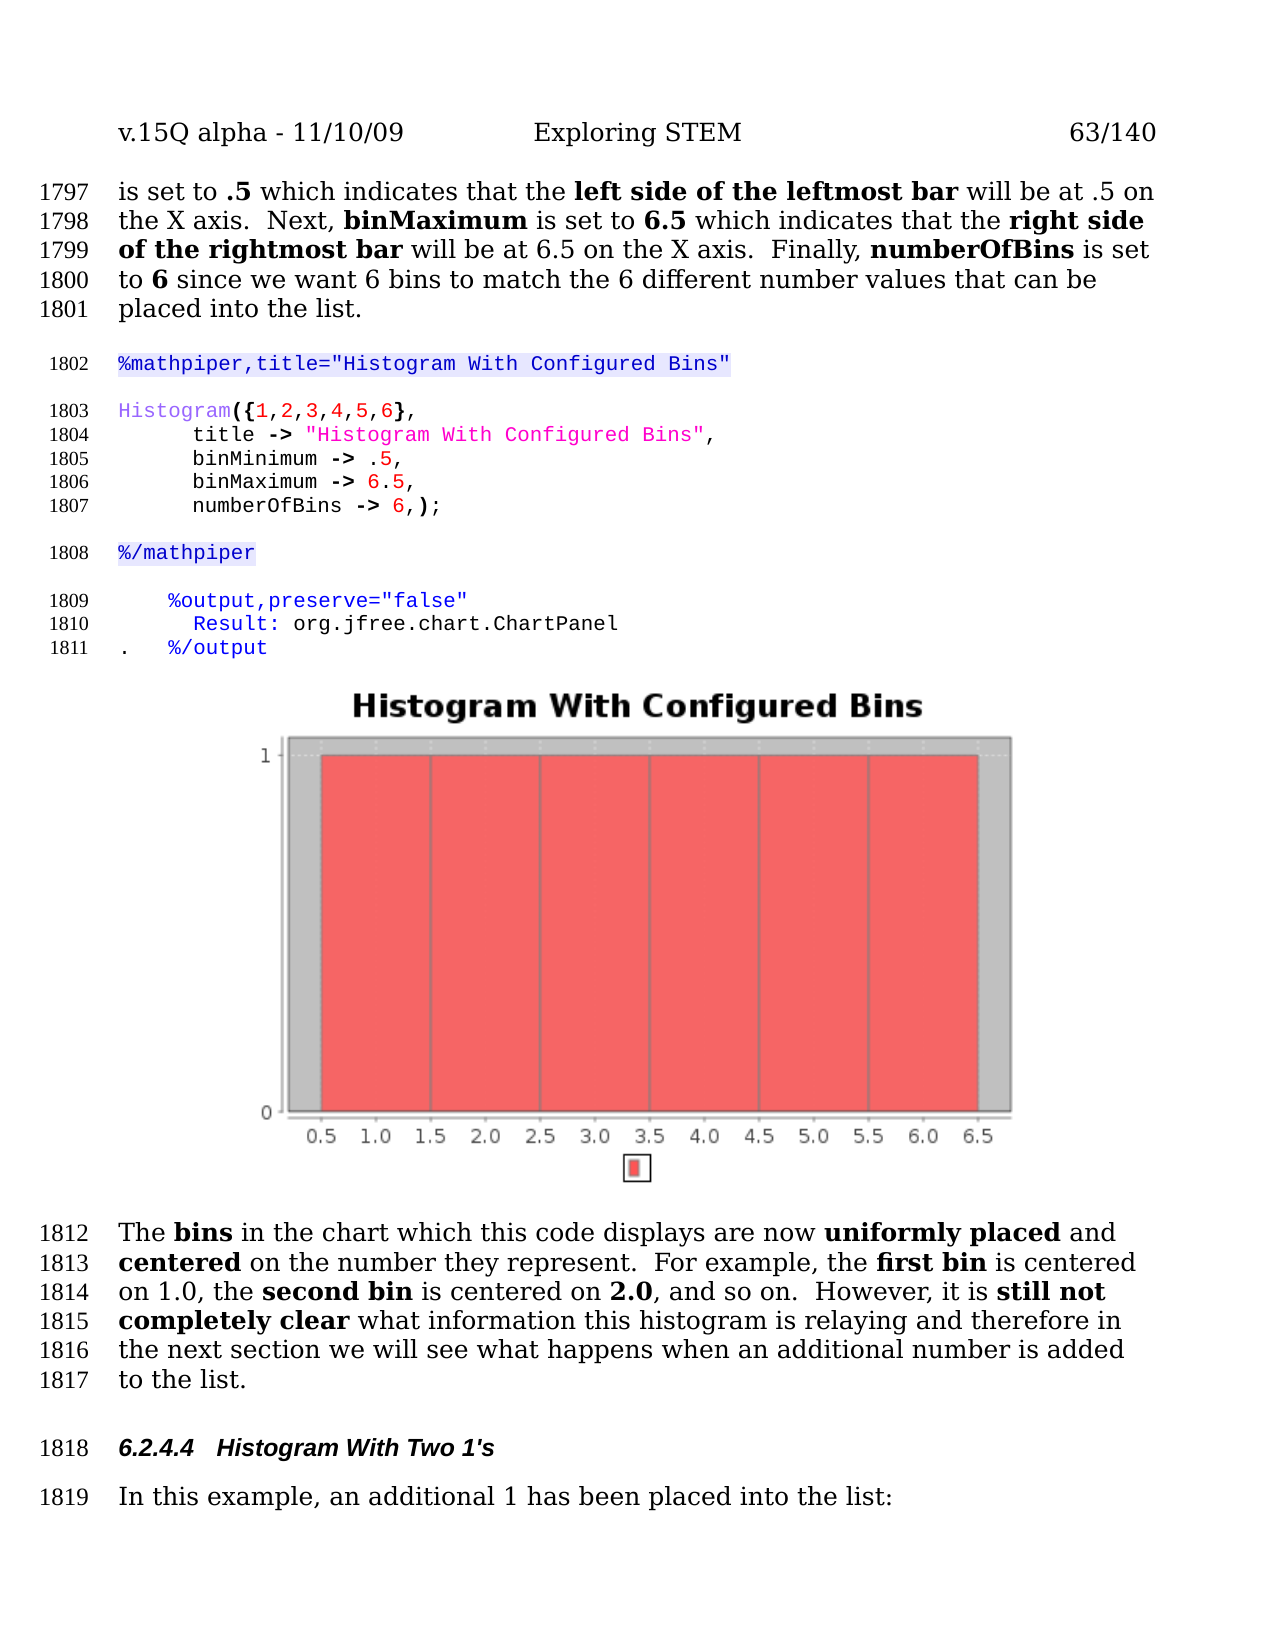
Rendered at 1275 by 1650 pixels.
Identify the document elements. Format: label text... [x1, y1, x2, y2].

text numberOfBins -> 6,); [118, 495, 1157, 519]
text title -> "Histogram With Configured Bins", [118, 424, 1157, 448]
text Histogram({1,2,3,4,5,6}, [118, 400, 1157, 424]
text . %/output [118, 637, 1157, 661]
picture [245, 686, 1030, 1184]
text binMinimum -> .5, [118, 448, 1157, 471]
subtitle Histogram With Two 1's [118, 1433, 1157, 1462]
text The bins in the chart which this code displays are now uniformly placed and centered on the number they represent. For example, the first bin is centered on 1.0, the second bin is centered on 2.0, and so on. However, it is still not completely clear what information this histogram is relaying and therefore in the next section we will see what happens when an additional number is added to the list. [118, 1218, 1157, 1394]
text %/mathpiper [118, 542, 1157, 566]
text is set to .5 which indicates that the left side of the leftmost bar will be at .5 on the X axis. Next, binMaximum is set to 6.5 which indicates that the right side of the rightmost bar will be at 6.5 on the X axis. Finally, numberOfBins is set to 6 since we want 6 bins to match the 6 different number values that can be placed into the list. [118, 177, 1157, 323]
text %mathpiper,title="Histogram With Configured Bins" [118, 353, 1157, 377]
text In this example, an additional 1 has been placed into the list: [118, 1483, 1157, 1512]
text binMaximum -> 6.5, [118, 471, 1157, 495]
text Result: org.jfree.chart.ChartPanel [118, 613, 1157, 637]
text %output,preserve="false" [118, 589, 1157, 613]
